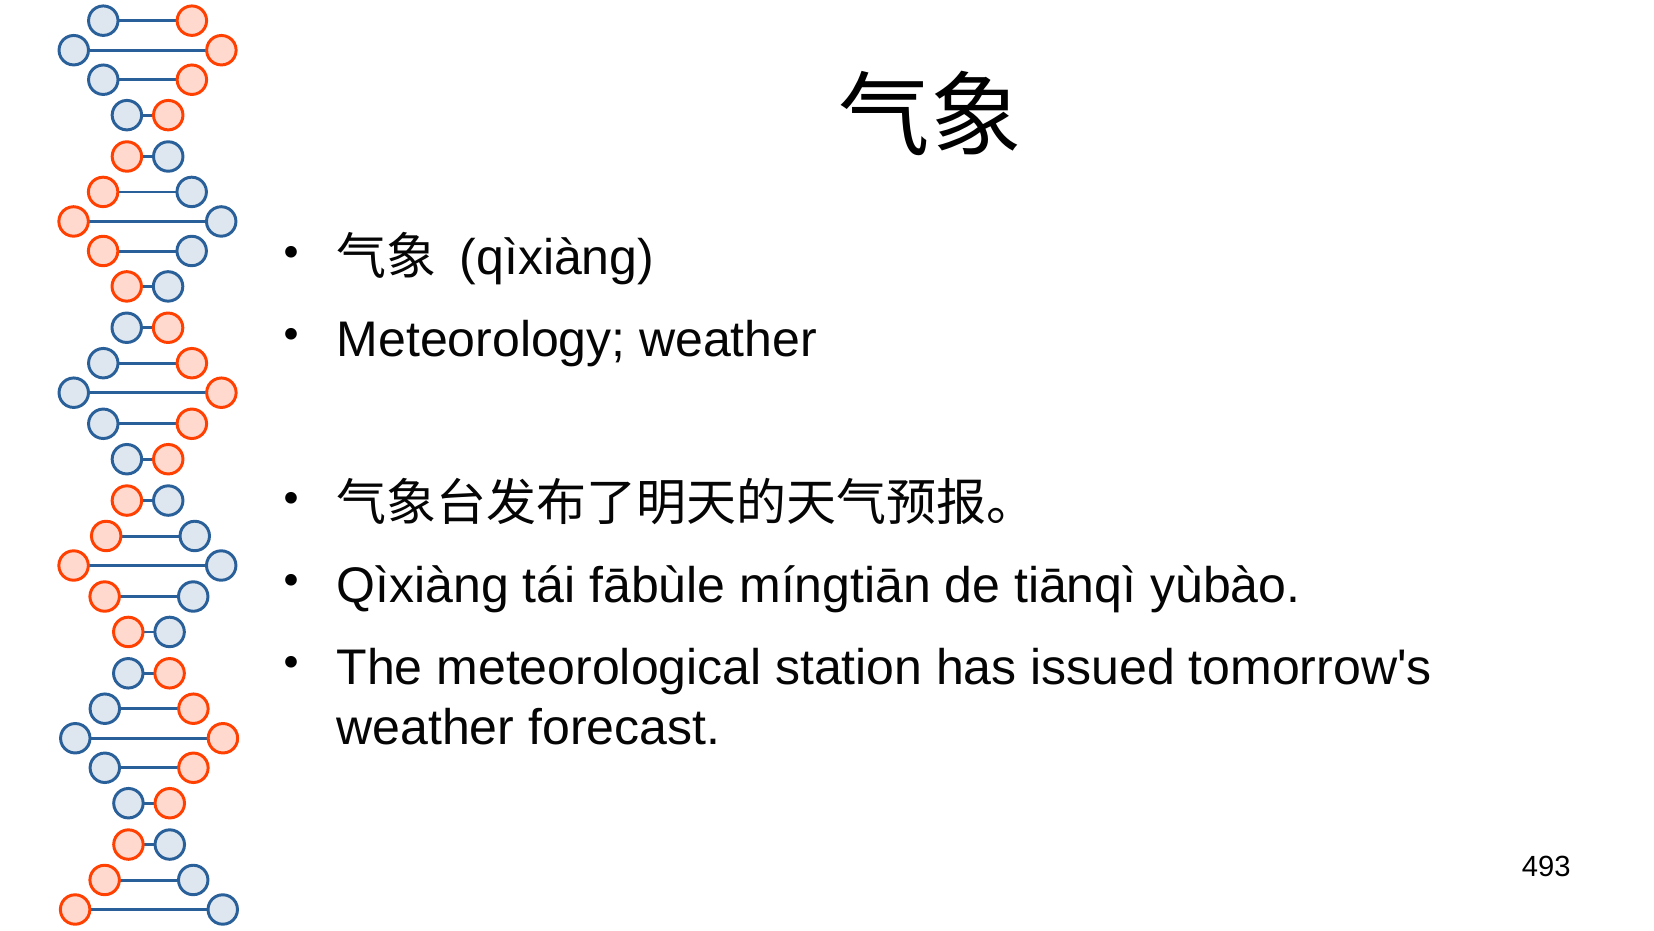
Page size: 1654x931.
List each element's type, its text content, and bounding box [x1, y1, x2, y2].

list 气象 (qìxiàng) Meteorology; weather 气象台发布了明天的天气预报。 Qìxiàng tái fābùle míngtiān de tiānqì yùbào. The meteorological station has issued tomorrow's weather forecast. [265, 224, 1595, 764]
title 气象 [265, 35, 1595, 189]
